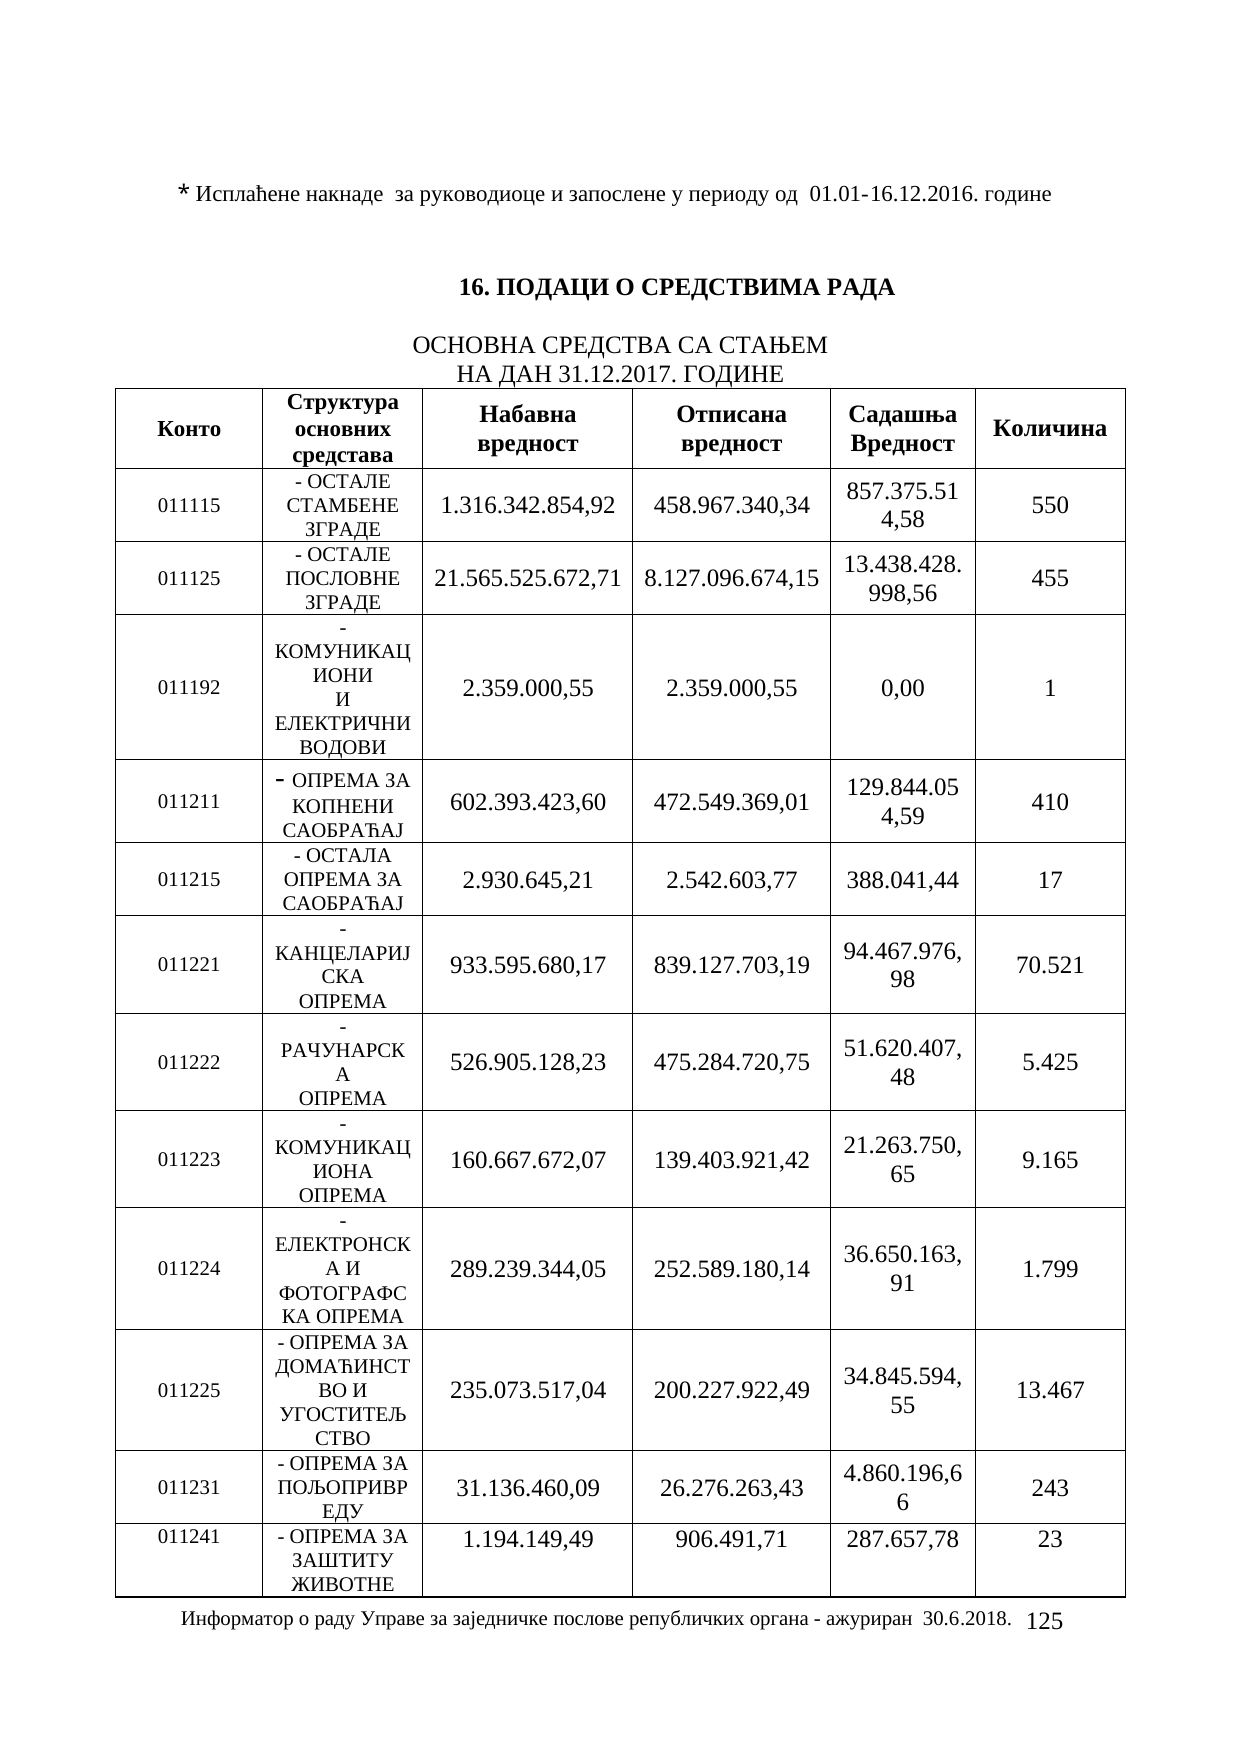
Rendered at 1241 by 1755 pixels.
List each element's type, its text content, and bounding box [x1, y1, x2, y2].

table_cell 31.136.460,09 [423, 1451, 632, 1523]
table_cell - КОМУНИКАЦИОНИ И ЕЛЕКТРИЧНИ ВОДОВИ [263, 615, 422, 759]
table_cell 289.239.344,05 [423, 1208, 632, 1328]
table_cell 602.393.423,60 [423, 760, 632, 842]
text ОСНОВНА СРЕДСТВА СА СТАЊЕМ [177, 330, 1063, 359]
table_cell 011231 [116, 1451, 262, 1523]
table_cell 129.844.054,59 [831, 760, 975, 842]
table_cell 410 [976, 760, 1125, 842]
table_cell 5.425 [976, 1014, 1125, 1110]
table_cell 2.542.603,77 [633, 843, 830, 915]
table_cell 011221 [116, 916, 262, 1013]
table_cell - КОМУНИКАЦИОНА ОПРЕМА [263, 1111, 422, 1207]
table_cell 26.276.263,43 [633, 1451, 830, 1523]
table_cell 011125 [116, 542, 262, 614]
table_cell 34.845.594,55 [831, 1330, 975, 1450]
table_cell 933.595.680,17 [423, 916, 632, 1013]
table_cell - РАЧУНАРСКА ОПРЕМА [263, 1014, 422, 1110]
table_cell 458.967.340,34 [633, 469, 830, 541]
table_cell 011225 [116, 1330, 262, 1450]
table_cell 51.620.407,48 [831, 1014, 975, 1110]
table_cell 36.650.163,91 [831, 1208, 975, 1328]
table_cell 243 [976, 1451, 1125, 1523]
table_header Набавна вредност [423, 389, 632, 467]
text 16. ПОДАЦИ О СРЕДСТВИМА РАДА [177, 272, 1063, 301]
table_cell 139.403.921,42 [633, 1111, 830, 1207]
table_cell 1 [976, 615, 1125, 759]
table_cell 70.521 [976, 916, 1125, 1013]
table_cell 011215 [116, 843, 262, 915]
table_cell 011192 [116, 615, 262, 759]
table_cell 388.041,44 [831, 843, 975, 915]
table_cell 857.375.514,58 [831, 469, 975, 541]
table_cell 4.860.196,66 [831, 1451, 975, 1523]
text НА ДАН 31.12.2017. ГОДИНЕ [177, 359, 1063, 387]
table_cell - ОСТАЛЕ ПОСЛОВНЕ ЗГРАДЕ [263, 542, 422, 614]
table_cell 94.467.976,98 [831, 916, 975, 1013]
table_header Конто [116, 389, 262, 467]
table_cell 13.438.428.998,56 [831, 542, 975, 614]
table_cell - ОСТАЛА ОПРЕМА ЗА САОБРАЋАЈ [263, 843, 422, 915]
table_header Отписана вредност [633, 389, 830, 467]
table_cell 0,00 [831, 615, 975, 759]
table_cell 9.165 [976, 1111, 1125, 1207]
table_cell 011115 [116, 469, 262, 541]
table_cell - КАНЦЕЛАРИЈСКА ОПРЕМА [263, 916, 422, 1013]
table_cell 550 [976, 469, 1125, 541]
table_cell - ОПРЕМА ЗА ПОЉОПРИВРЕДУ [263, 1451, 422, 1523]
table_cell 475.284.720,75 [633, 1014, 830, 1110]
table_cell 455 [976, 542, 1125, 614]
table_cell 011224 [116, 1208, 262, 1328]
table_cell 526.905.128,23 [423, 1014, 632, 1110]
table_cell 011211 [116, 760, 262, 842]
table_cell 011223 [116, 1111, 262, 1207]
table_cell 011241 [116, 1524, 262, 1596]
table_cell 2.359.000,55 [423, 615, 632, 759]
table_cell 1.194.149,49 [423, 1524, 632, 1596]
table_cell 200.227.922,49 [633, 1330, 830, 1450]
table_cell 2.930.645,21 [423, 843, 632, 915]
table_cell 1.316.342.854,92 [423, 469, 632, 541]
table_cell - ОСТАЛЕ СТАМБЕНЕ ЗГРАДЕ [263, 469, 422, 541]
table_cell 011222 [116, 1014, 262, 1110]
table_cell 839.127.703,19 [633, 916, 830, 1013]
table_header Садашња Вредност [831, 389, 975, 467]
table_cell 906.491,71 [633, 1524, 830, 1596]
table_cell 1.799 [976, 1208, 1125, 1328]
text * Исплаћене накнаде за руководиоце и запослене у периоду од 01.01-16.12.2016. године [177, 176, 1063, 208]
table_cell - ОПРЕМА ЗА ДОМАЋИНСТВО И УГОСТИТЕЉСТВО [263, 1330, 422, 1450]
table_cell 2.359.000,55 [633, 615, 830, 759]
table_cell - ЕЛЕКТРОНСКА И ФОТОГРАФСКА ОПРЕМА [263, 1208, 422, 1328]
table_cell 21.263.750,65 [831, 1111, 975, 1207]
table_cell 252.589.180,14 [633, 1208, 830, 1328]
table_cell - ОПРЕМА ЗА КОПНЕНИ САОБРАЋАЈ [263, 760, 422, 842]
table_cell 21.565.525.672,71 [423, 542, 632, 614]
table_cell 13.467 [976, 1330, 1125, 1450]
table_header Структура основних средстава [263, 389, 422, 467]
table_cell 235.073.517,04 [423, 1330, 632, 1450]
table_cell 472.549.369,01 [633, 760, 830, 842]
table_cell 287.657,78 [831, 1524, 975, 1596]
table_cell - ОПРЕМА ЗА ЗАШТИТУ ЖИВОТНЕ [263, 1524, 422, 1596]
table_cell 17 [976, 843, 1125, 915]
table_cell 23 [976, 1524, 1125, 1596]
table_cell 160.667.672,07 [423, 1111, 632, 1207]
table_header Количина [976, 389, 1125, 467]
table_cell 8.127.096.674,15 [633, 542, 830, 614]
